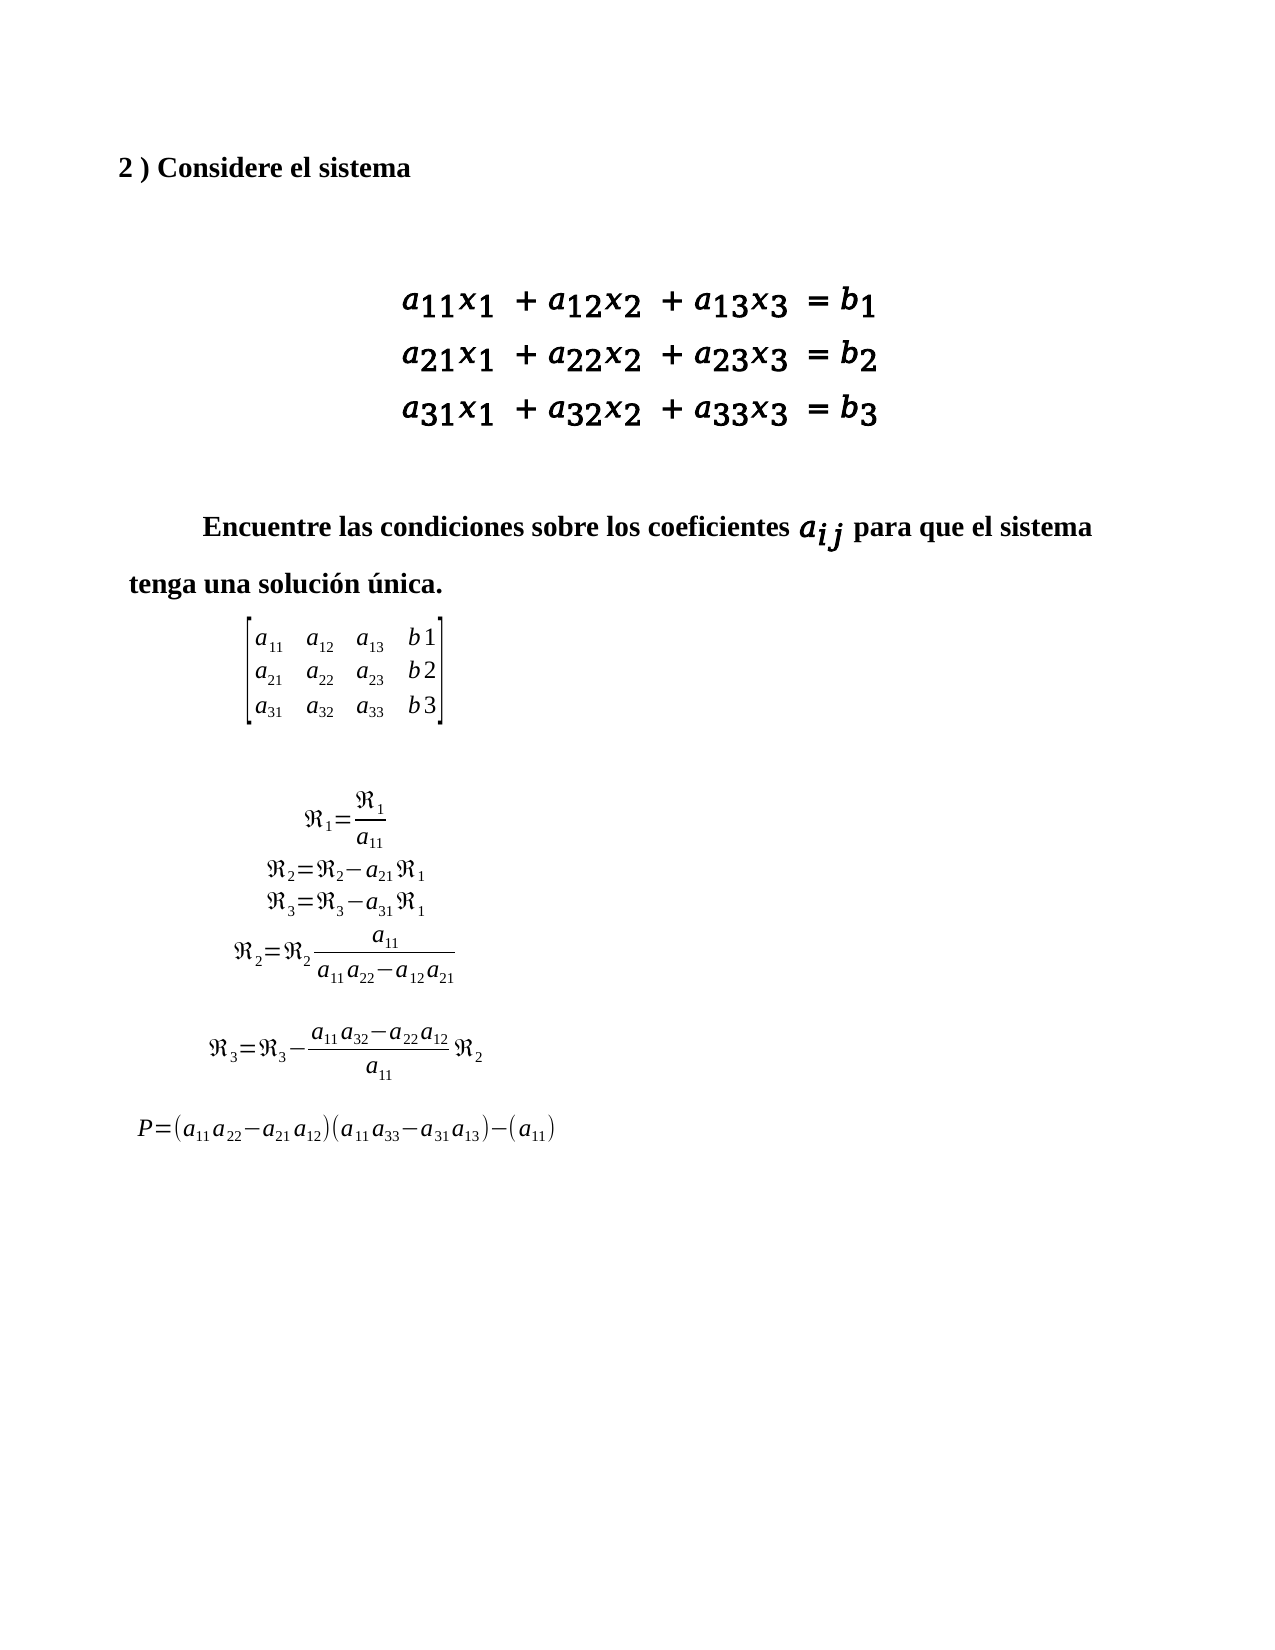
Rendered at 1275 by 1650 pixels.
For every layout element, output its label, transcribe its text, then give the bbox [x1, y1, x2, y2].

text 𝑎31𝑥1 + 𝑎32𝑥2 + 𝑎33𝑥3 = 𝑏3 [268, 388, 1010, 431]
text 𝑎21𝑥1 + 𝑎22𝑥2 + 𝑎23𝑥3 = 𝑏2 [268, 334, 1010, 377]
text Encuentre las condiciones sobre los coeficientes 𝑎𝑖𝑗 para que el sistema tenga una solución única. [128, 508, 1157, 600]
text 𝑎11𝑥1 + 𝑎12𝑥2 + 𝑎13𝑥3 = 𝑏1 [268, 280, 1010, 323]
list 2 ) Considere el sistema [118, 150, 1157, 184]
